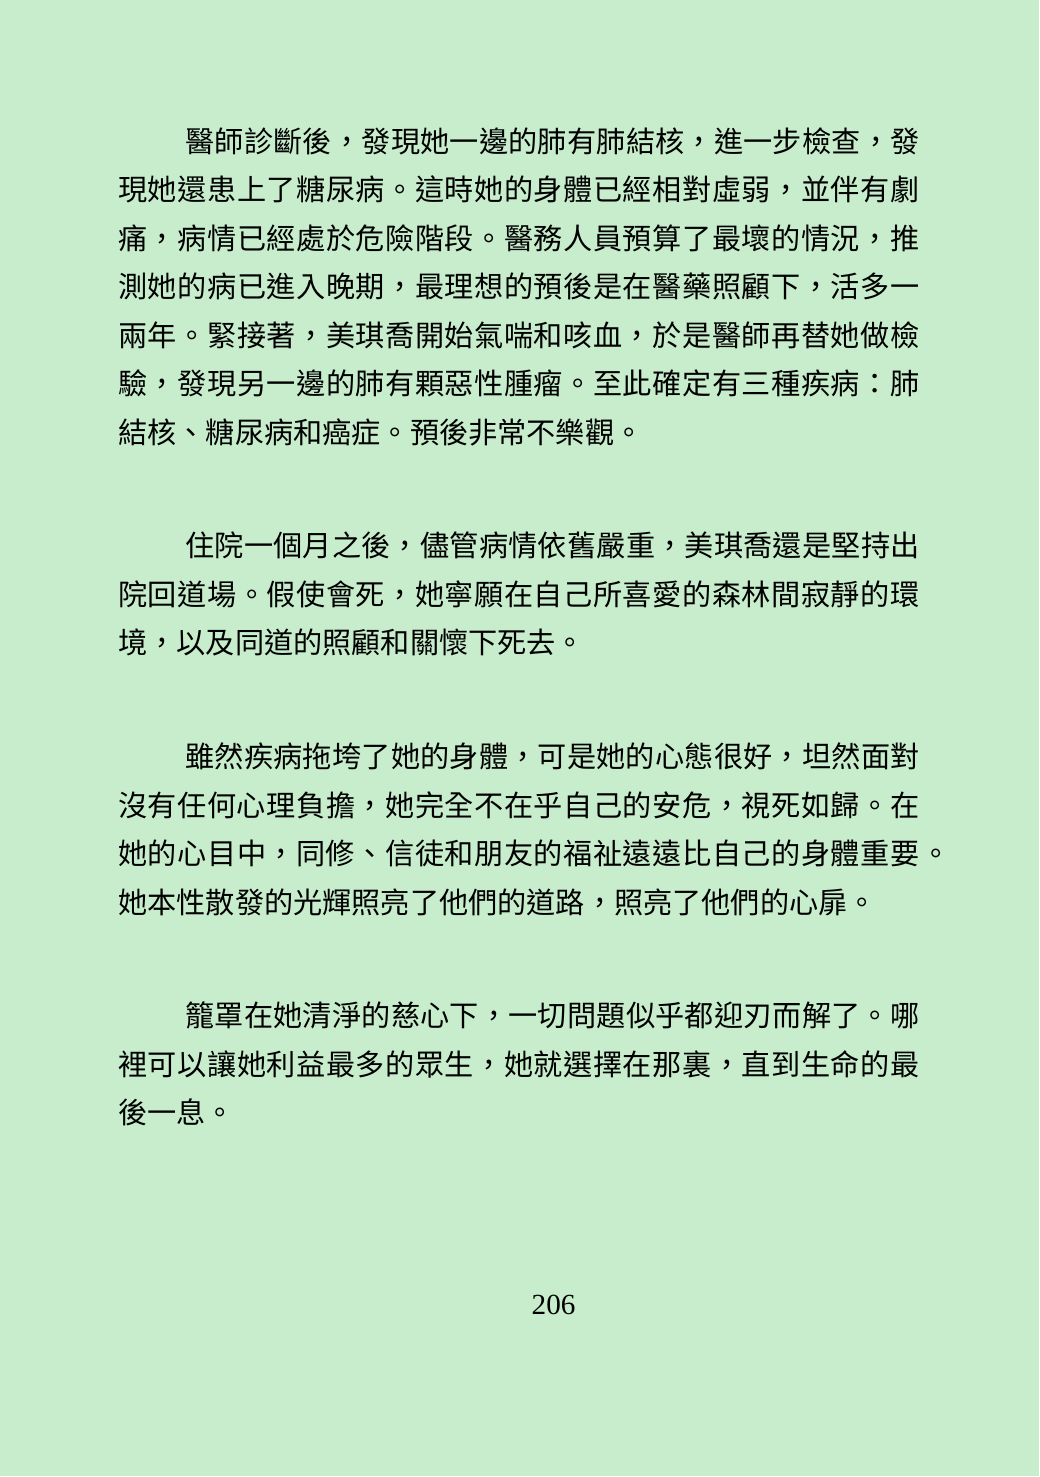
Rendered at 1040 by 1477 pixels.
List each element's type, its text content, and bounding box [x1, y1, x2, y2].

text 籠罩在她清淨的慈心下，一切問題似乎都迎刃而解了。哪裡可以讓她利益最多的眾生，她就選擇在那裏，直到生命的最後一息。 [118, 993, 921, 1132]
text 雖然疾病拖垮了她的身體，可是她的心態很好，坦然面對，沒有任何心理負擔，她完全不在乎自己的安危，視死如歸。在她的心目中，同修、信徒和朋友的福祉遠遠比自己的身體重要。她本性散發的光輝照亮了他們的道路，照亮了他們的心扉。 [118, 733, 921, 921]
text 醫師診斷後，發現她一邊的肺有肺結核，進一步檢查，發現她還患上了糖尿病。這時她的身體已經相對虛弱，並伴有劇痛，病情已經處於危險階段。醫務人員預算了最壞的情況，推測她的病已進入晚期，最理想的預後是在醫藥照顧下，活多一兩年。緊接著，美琪喬開始氣喘和咳血，於是醫師再替她做檢驗，發現另一邊的肺有顆惡性腫瘤。至此確定有三種疾病：肺結核、糖尿病和癌症。預後非常不樂觀。 [118, 118, 921, 452]
text 住院一個月之後，儘管病情依舊嚴重，美琪喬還是堅持出院回道場。假使會死，她寧願在自己所喜愛的森林間寂靜的環境，以及同道的照顧和關懷下死去。 [118, 523, 921, 662]
